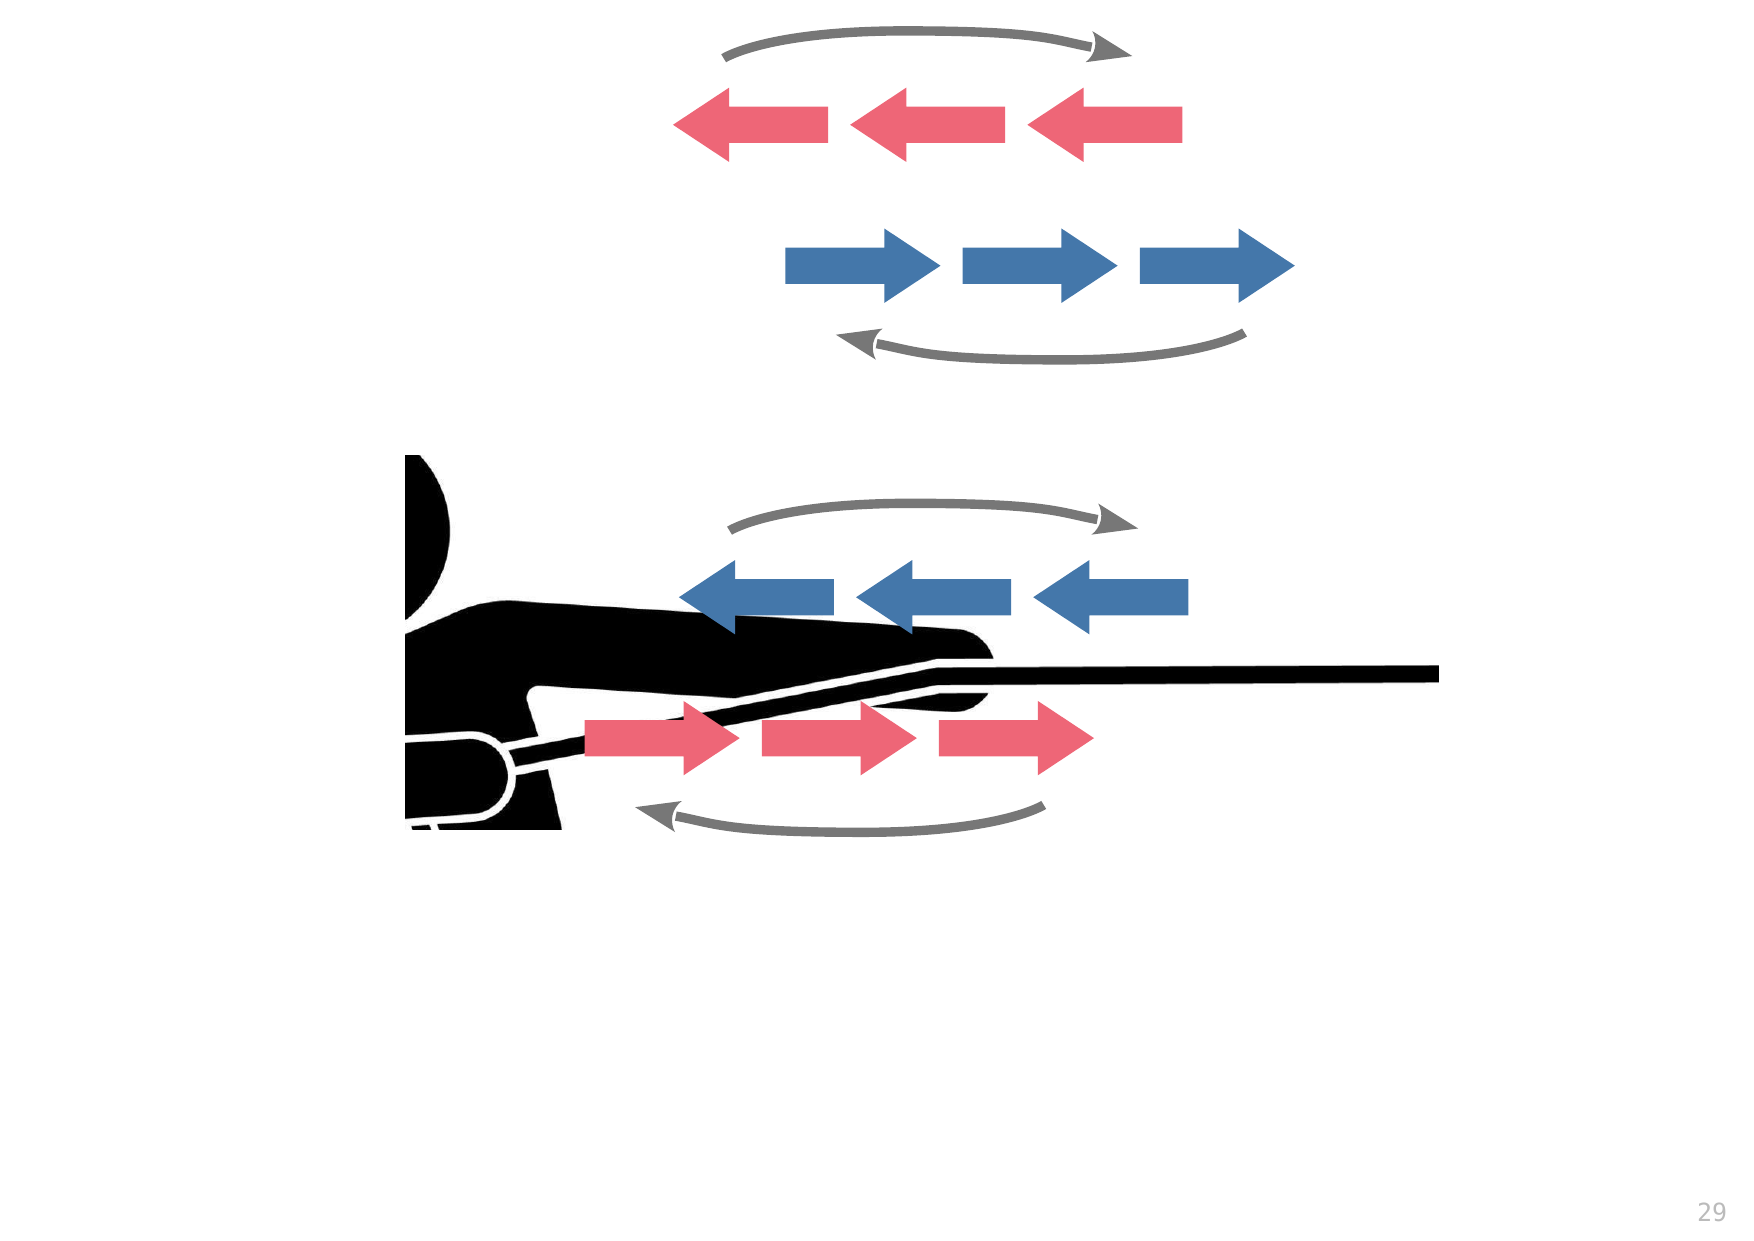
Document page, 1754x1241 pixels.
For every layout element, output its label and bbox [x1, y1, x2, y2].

text_box [938, 700, 1095, 776]
text_box [761, 700, 917, 776]
text_box [584, 700, 740, 776]
text_box [1027, 87, 1183, 162]
text_box [850, 87, 1006, 162]
picture [405, 455, 1439, 830]
text_box [1033, 560, 1189, 635]
text_box [678, 560, 834, 635]
text_box [1139, 228, 1295, 303]
text_box [856, 560, 1012, 635]
text_box [785, 228, 941, 303]
text_box [672, 87, 829, 162]
text_box [962, 228, 1118, 303]
